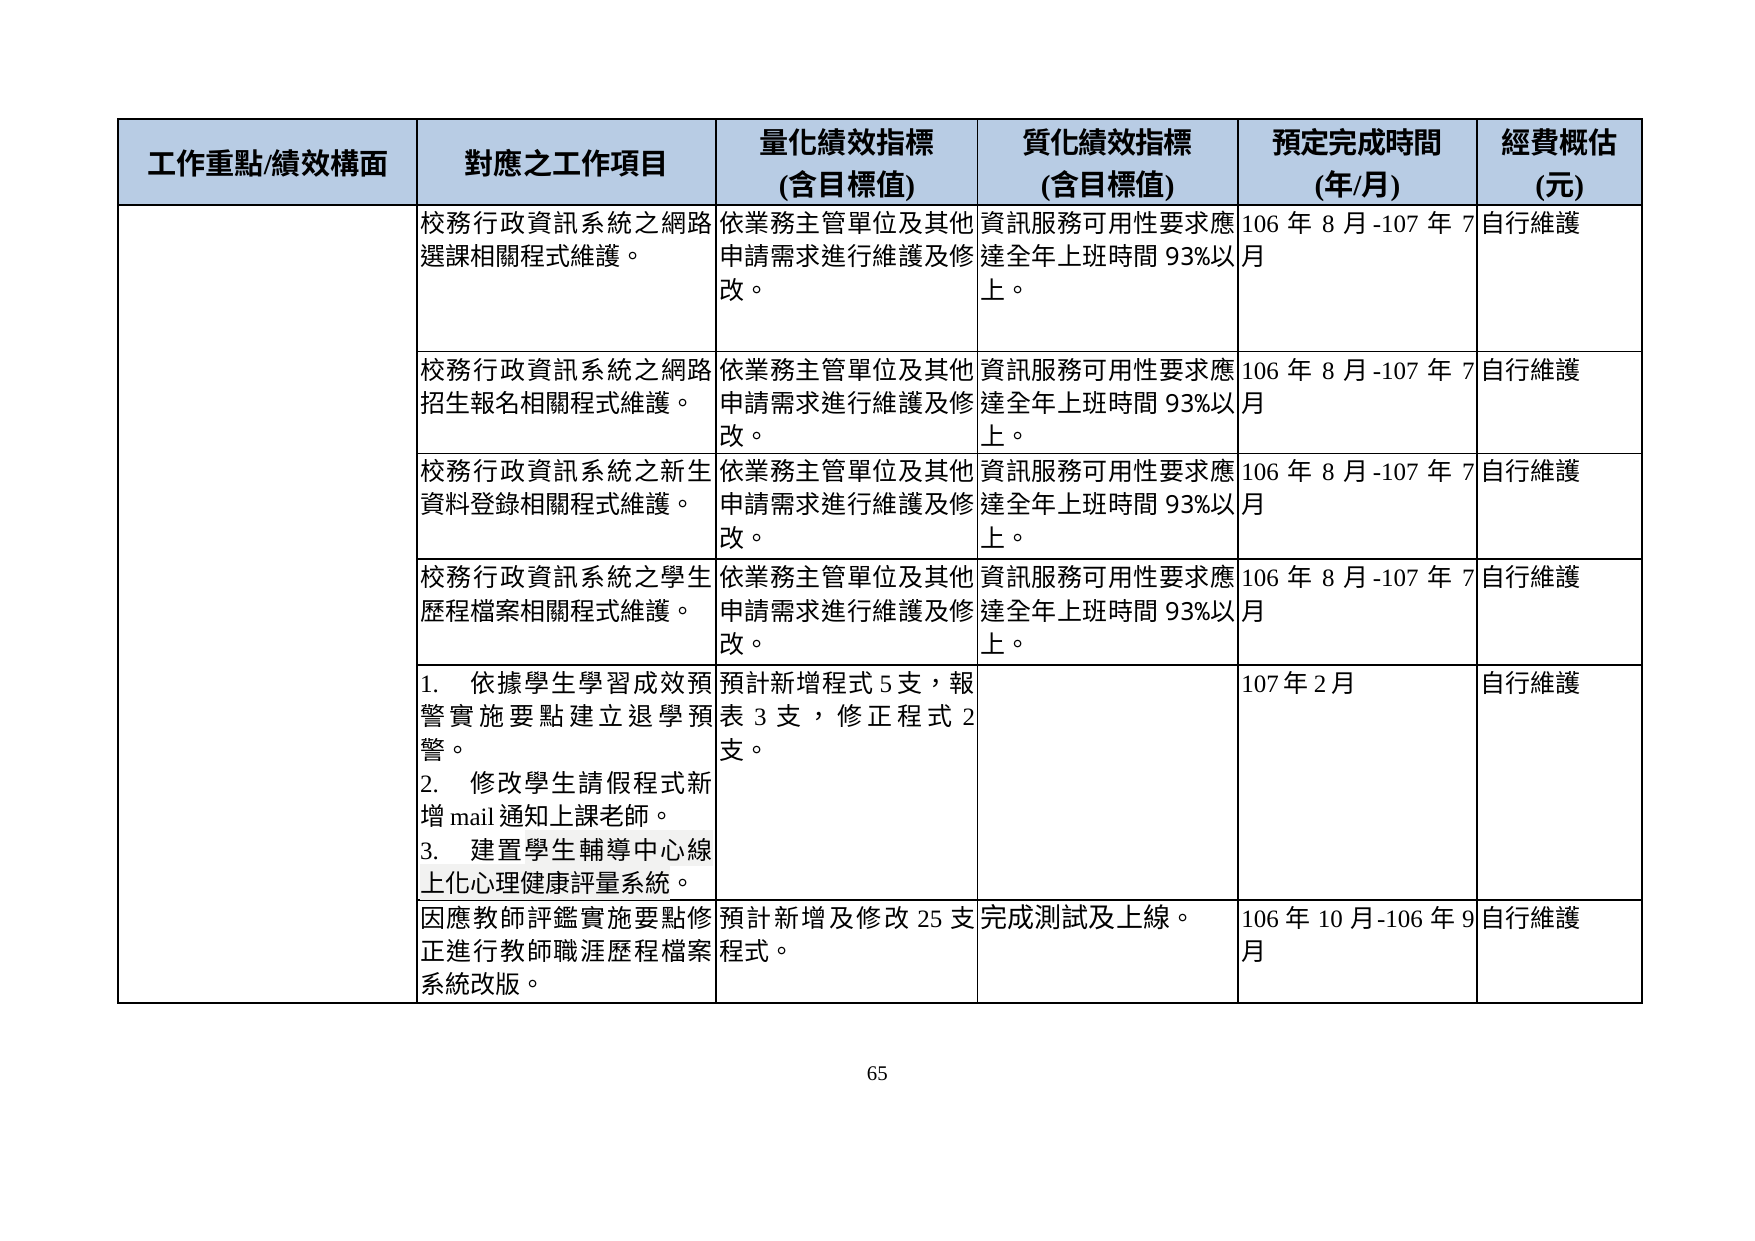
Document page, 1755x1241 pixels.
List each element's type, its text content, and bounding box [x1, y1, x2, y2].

table_cell 因應教師評鑑實施要點修正進行教師職涯歷程檔案系統改版。 [418, 901, 715, 1002]
table_cell 106年8月-107年7月 [1239, 206, 1476, 351]
table_header 對應之工作項目 [418, 120, 715, 204]
table_cell 自行維護 [1478, 560, 1641, 664]
table_cell 自行維護 [1478, 352, 1641, 452]
table_cell 自行維護 [1478, 206, 1641, 351]
table_cell 106年8月-107年7月 [1239, 352, 1476, 452]
table_cell 依業務主管單位及其他申請需求進行維護及修改。 [717, 352, 977, 452]
table_cell 校務行政資訊系統之網路招生報名相關程式維護。 [418, 352, 715, 452]
table_header 量化績效指標 (含目標值) [717, 120, 977, 204]
table_header 質化績效指標 (含目標值) [978, 120, 1237, 204]
table_cell 自行維護 [1478, 901, 1641, 1002]
table_cell 校務行政資訊系統之網路選課相關程式維護。 [418, 206, 715, 351]
table_cell 107年2月 [1239, 666, 1476, 899]
table_cell 依業務主管單位及其他申請需求進行維護及修改。 [717, 560, 977, 664]
table_cell 自行維護 [1478, 666, 1641, 899]
table_cell 預計新增及修改25支程式。 [717, 901, 977, 1002]
table_header 工作重點/績效構面 [119, 120, 416, 204]
table_cell 完成測試及上線。 [978, 901, 1237, 1002]
table_cell 依據學生學習成效預警實施要點建立退學預警。 修改學生請假程式新增mail通知上課老師。 建置學生輔導中心線上化心理健康評量系統。 [418, 666, 715, 899]
table_cell 自行維護 [1478, 454, 1641, 558]
table_cell 校務行政資訊系統之學生歷程檔案相關程式維護。 [418, 560, 715, 664]
table_cell 106年10月-106年9月 [1239, 901, 1476, 1002]
table_header 經費概估 (元) [1478, 120, 1641, 204]
table_cell 預計新增程式5支，報表3支，修正程式2支。 [717, 666, 977, 899]
table_cell 校務行政資訊系統之新生資料登錄相關程式維護。 [418, 454, 715, 558]
table_cell 資訊服務可用性要求應達全年上班時間93%以上。 [978, 560, 1237, 664]
table_cell 資訊服務可用性要求應達全年上班時間93%以上。 [978, 454, 1237, 558]
table_cell 資訊服務可用性要求應達全年上班時間93%以上。 [978, 352, 1237, 452]
table_header 預定完成時間 (年/月) [1239, 120, 1476, 204]
table_cell [119, 206, 416, 1002]
table_cell 106年8月-107年7月 [1239, 560, 1476, 664]
table_cell 依業務主管單位及其他申請需求進行維護及修改。 [717, 206, 977, 351]
table_cell 資訊服務可用性要求應達全年上班時間93%以上。 [978, 206, 1237, 351]
table_cell 依業務主管單位及其他申請需求進行維護及修改。 [717, 454, 977, 558]
table_cell [978, 666, 1237, 899]
table_cell 106年8月-107年7月 [1239, 454, 1476, 558]
